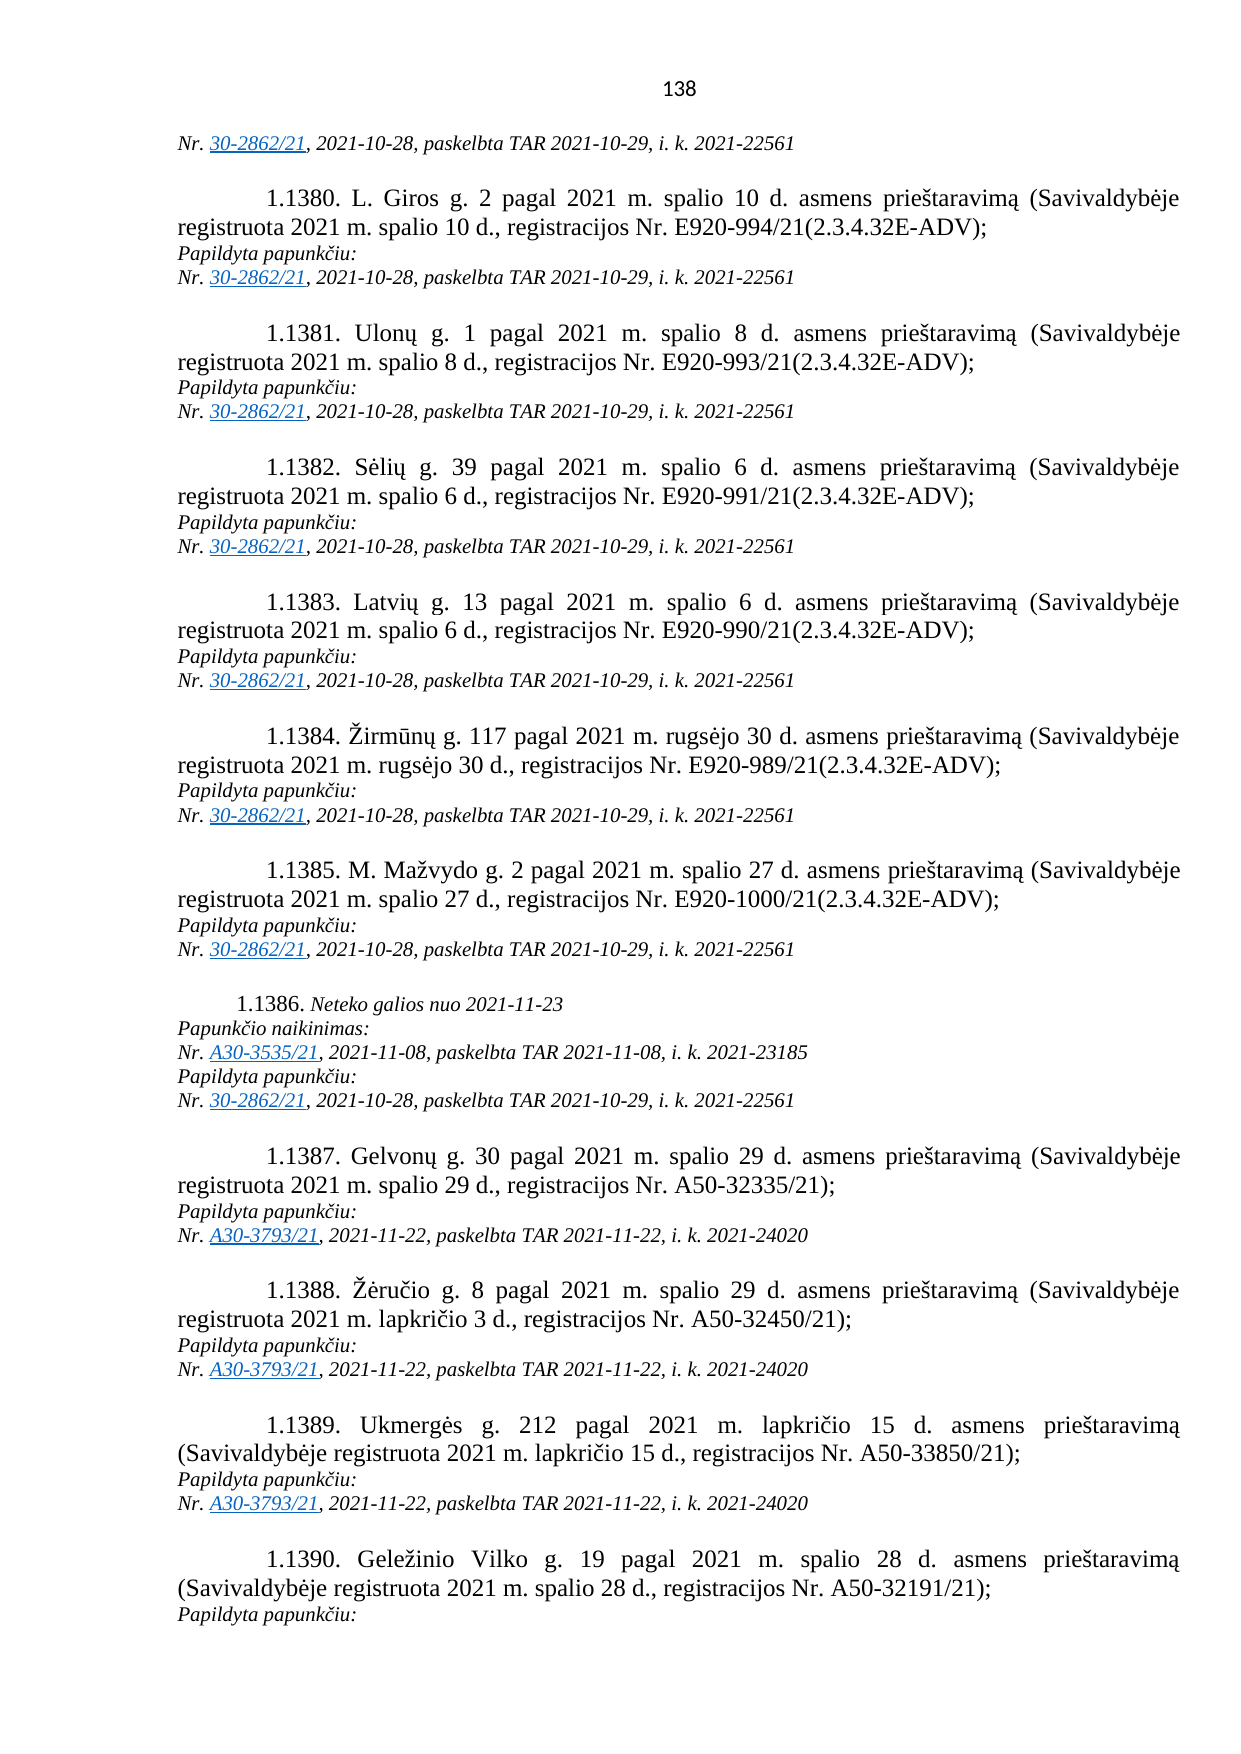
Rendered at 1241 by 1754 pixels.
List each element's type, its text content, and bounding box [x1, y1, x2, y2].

text 1.1380. L. Giros g. 2 pagal 2021 m. spalio 10 d. asmens prieštaravimą (Savivaldybėje registruota 2021 m. spalio 10 d., registracijos Nr. E920-994/21(2.3.4.32E-ADV); [177, 183, 1181, 241]
text Papildyta papunkčiu: [177, 1333, 1181, 1357]
text 1.1382. Sėlių g. 39 pagal 2021 m. spalio 6 d. asmens prieštaravimą (Savivaldybėje registruota 2021 m. spalio 6 d., registracijos Nr. E920-991/21(2.3.4.32E-ADV); [177, 452, 1181, 510]
text 1.1387. Gelvonų g. 30 pagal 2021 m. spalio 29 d. asmens prieštaravimą (Savivaldybėje registruota 2021 m. spalio 29 d., registracijos Nr. A50-32335/21); [177, 1141, 1181, 1198]
text Nr. 30-2862/21, 2021-10-28, paskelbta TAR 2021-10-29, i. k. 2021-22561 [177, 399, 1181, 423]
text Nr. 30-2862/21, 2021-10-28, paskelbta TAR 2021-10-29, i. k. 2021-22561 [177, 131, 1181, 155]
text 1.1390. Geležinio Vilko g. 19 pagal 2021 m. spalio 28 d. asmens prieštaravimą (Savivaldybėje registruota 2021 m. spalio 28 d., registracijos Nr. A50-32191/21); [177, 1544, 1181, 1602]
text Nr. A30-3535/21, 2021-11-08, paskelbta TAR 2021-11-08, i. k. 2021-23185 [177, 1040, 1181, 1064]
text 1.1386. Neteko galios nuo 2021-11-23 [177, 990, 1181, 1016]
text Papildyta papunkčiu: [177, 644, 1181, 668]
text Nr. 30-2862/21, 2021-10-28, paskelbta TAR 2021-10-29, i. k. 2021-22561 [177, 1088, 1181, 1112]
text Nr. 30-2862/21, 2021-10-28, paskelbta TAR 2021-10-29, i. k. 2021-22561 [177, 668, 1181, 692]
text Papildyta papunkčiu: [177, 1602, 1181, 1626]
text 1.1385. M. Mažvydo g. 2 pagal 2021 m. spalio 27 d. asmens prieštaravimą (Savivaldybėje registruota 2021 m. spalio 27 d., registracijos Nr. E920-1000/21(2.3.4.32E-ADV); [177, 855, 1181, 913]
text 1.1381. Ulonų g. 1 pagal 2021 m. spalio 8 d. asmens prieštaravimą (Savivaldybėje registruota 2021 m. spalio 8 d., registracijos Nr. E920-993/21(2.3.4.32E-ADV); [177, 318, 1181, 375]
text Papildyta papunkčiu: [177, 241, 1181, 265]
text Nr. A30-3793/21, 2021-11-22, paskelbta TAR 2021-11-22, i. k. 2021-24020 [177, 1223, 1181, 1247]
text 1.1384. Žirmūnų g. 117 pagal 2021 m. rugsėjo 30 d. asmens prieštaravimą (Savivaldybėje registruota 2021 m. rugsėjo 30 d., registracijos Nr. E920-989/21(2.3.4.32E-ADV); [177, 721, 1181, 778]
text Papildyta papunkčiu: [177, 1467, 1181, 1491]
text Nr. 30-2862/21, 2021-10-28, paskelbta TAR 2021-10-29, i. k. 2021-22561 [177, 802, 1181, 827]
text Papildyta papunkčiu: [177, 1064, 1181, 1088]
text Papildyta papunkčiu: [177, 510, 1181, 534]
text Papildyta papunkčiu: [177, 375, 1181, 399]
text Nr. 30-2862/21, 2021-10-28, paskelbta TAR 2021-10-29, i. k. 2021-22561 [177, 534, 1181, 558]
text 1.1383. Latvių g. 13 pagal 2021 m. spalio 6 d. asmens prieštaravimą (Savivaldybėje registruota 2021 m. spalio 6 d., registracijos Nr. E920-990/21(2.3.4.32E-ADV); [177, 587, 1181, 644]
text Nr. A30-3793/21, 2021-11-22, paskelbta TAR 2021-11-22, i. k. 2021-24020 [177, 1357, 1181, 1381]
text Papildyta papunkčiu: [177, 913, 1181, 937]
text Papunkčio naikinimas: [177, 1016, 1181, 1040]
text Papildyta papunkčiu: [177, 1198, 1181, 1223]
text 1.1389. Ukmergės g. 212 pagal 2021 m. lapkričio 15 d. asmens prieštaravimą (Savivaldybėje registruota 2021 m. lapkričio 15 d., registracijos Nr. A50-33850/21); [177, 1410, 1181, 1467]
text Nr. A30-3793/21, 2021-11-22, paskelbta TAR 2021-11-22, i. k. 2021-24020 [177, 1491, 1181, 1515]
text Papildyta papunkčiu: [177, 778, 1181, 802]
text 1.1388. Žėručio g. 8 pagal 2021 m. spalio 29 d. asmens prieštaravimą (Savivaldybėje registruota 2021 m. lapkričio 3 d., registracijos Nr. A50-32450/21); [177, 1275, 1181, 1333]
text Nr. 30-2862/21, 2021-10-28, paskelbta TAR 2021-10-29, i. k. 2021-22561 [177, 937, 1181, 961]
text Nr. 30-2862/21, 2021-10-28, paskelbta TAR 2021-10-29, i. k. 2021-22561 [177, 265, 1181, 289]
